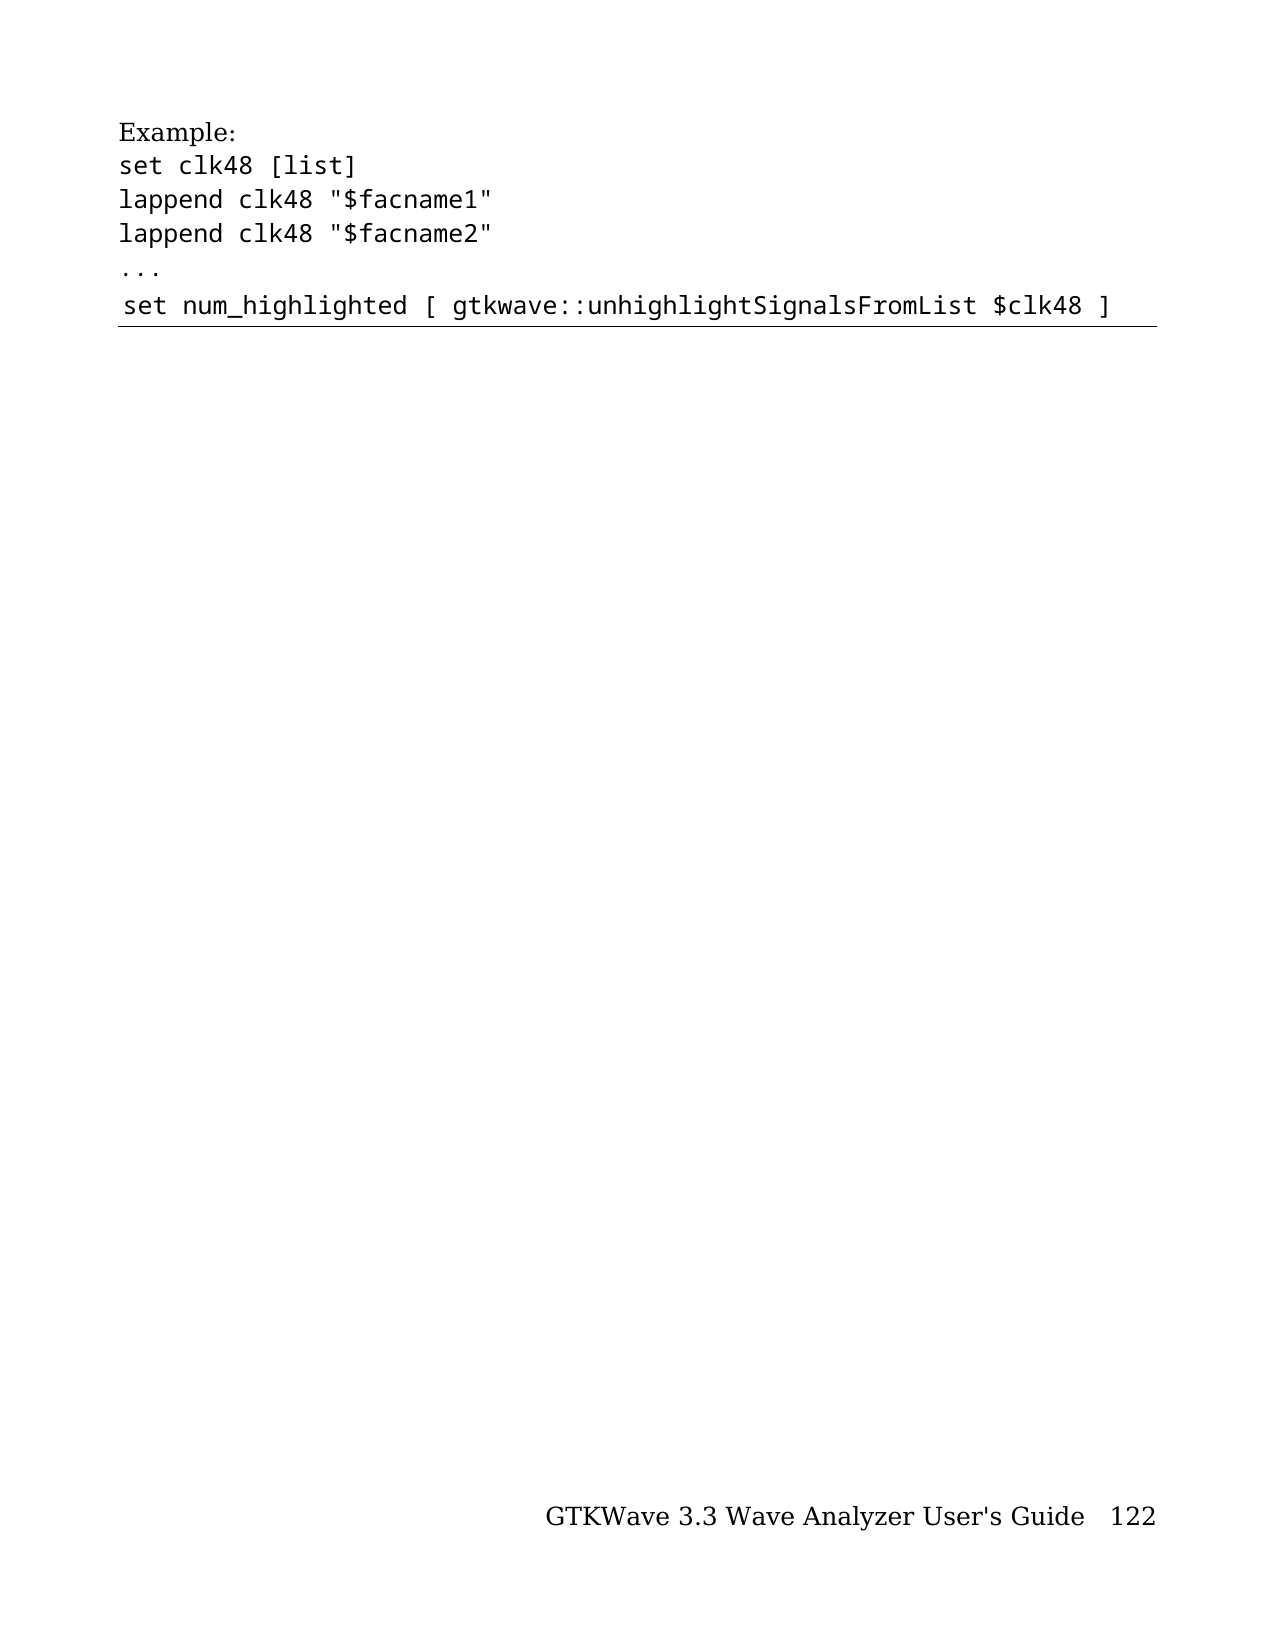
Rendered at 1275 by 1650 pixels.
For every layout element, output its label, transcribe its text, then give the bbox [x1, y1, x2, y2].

text set clk48 [list] [118, 147, 1157, 181]
text lappend clk48 "$facname2" [118, 215, 1157, 249]
text Example: [118, 118, 1157, 147]
text lappend clk48 "$facname1" [118, 181, 1157, 215]
text set num_highlighted [ gtkwave::unhighlightSignalsFromList $clk48 ] [118, 283, 1157, 326]
text ... [118, 249, 1157, 283]
